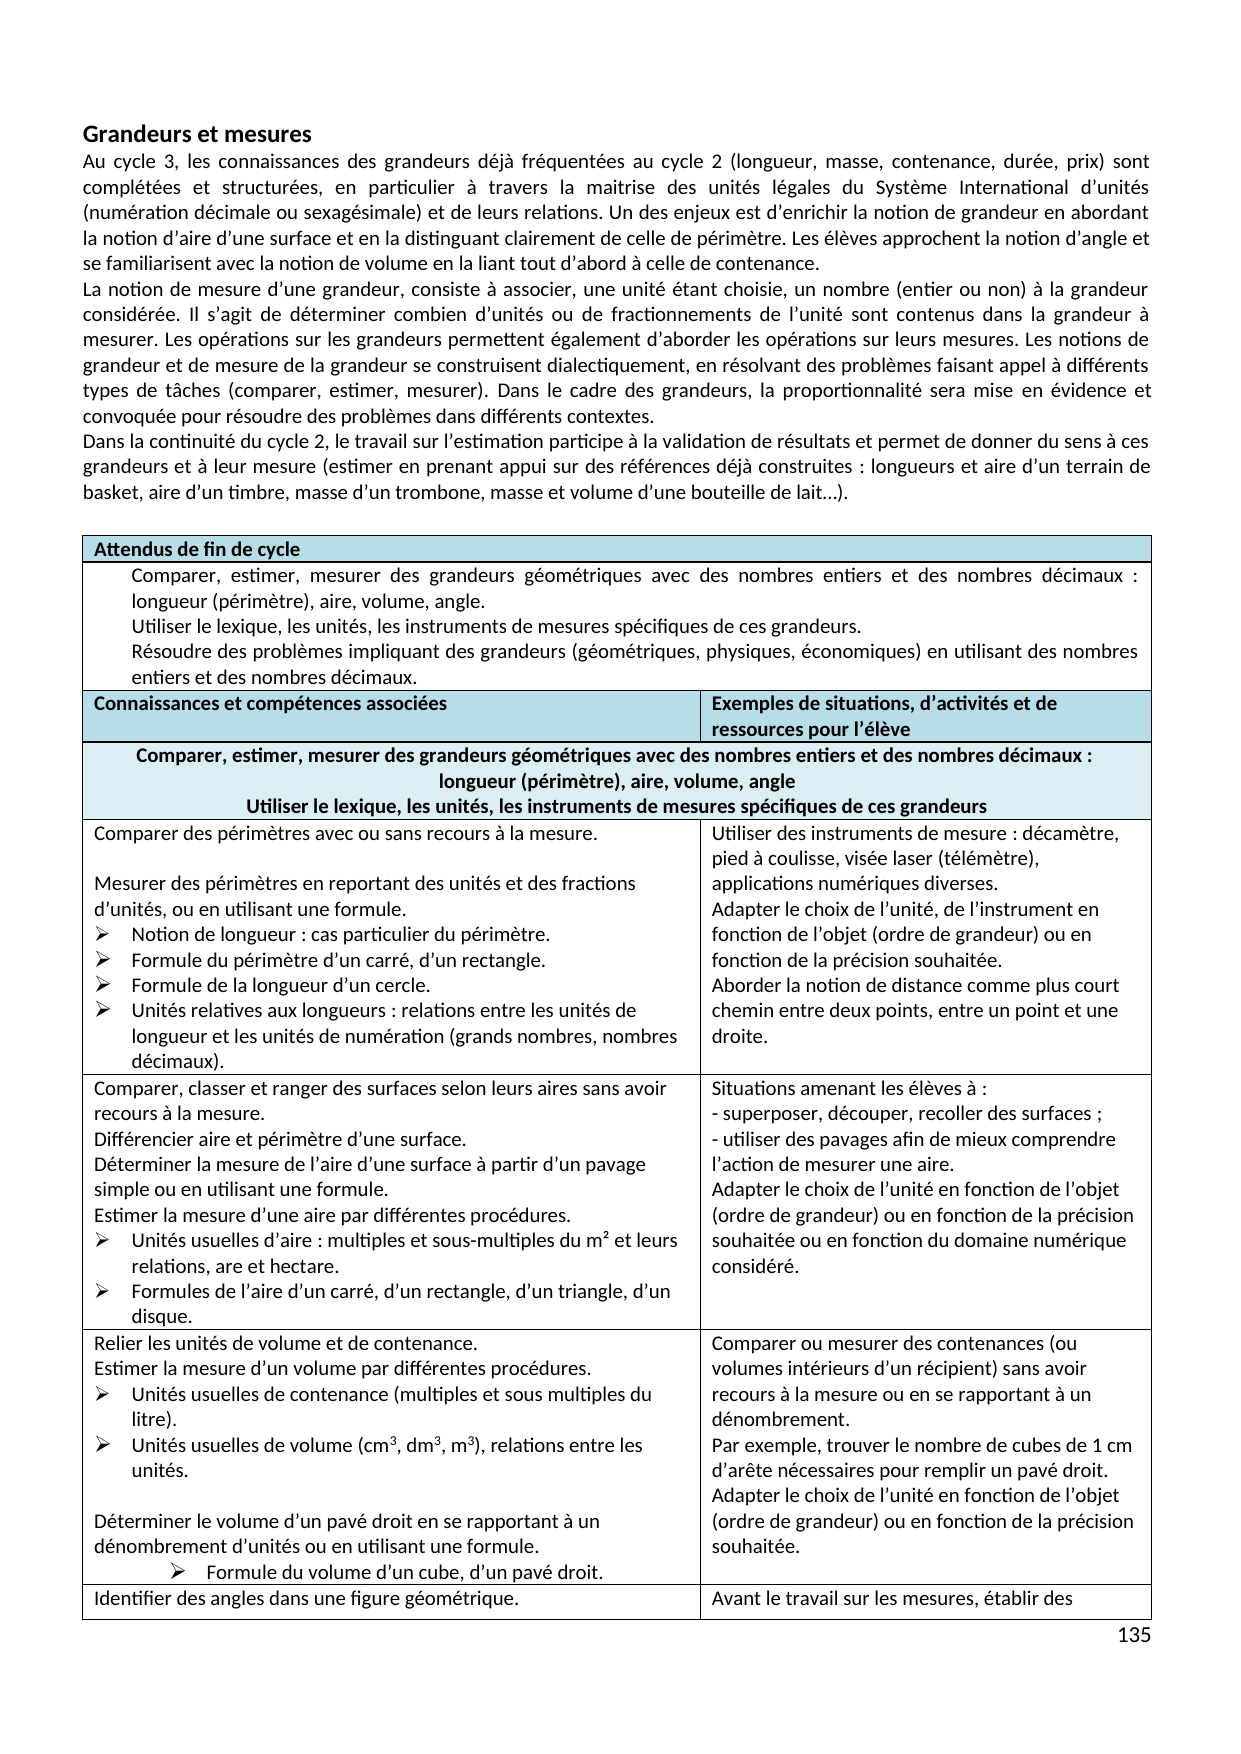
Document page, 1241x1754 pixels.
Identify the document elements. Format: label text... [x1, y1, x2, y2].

table_cell Identifier des angles dans une figure géométrique. [83, 1585, 700, 1619]
text Grandeurs et mesures [83, 118, 1152, 149]
table_cell Avant le travail sur les mesures, établir des [701, 1585, 1151, 1619]
table_cell Comparer, estimer, mesurer des grandeurs géométriques avec des nombres entiers et des nombres décimaux : longueur (périmètre), aire, volume, angle Utiliser le lexique, les unités, les instruments de mesures spécifiques de ces grandeurs [83, 743, 1151, 819]
text Dans la continuité du cycle 2, le travail sur l’estimation participe à la validation de résultats et permet de donner du sens à ces grandeurs et à leur mesure (estimer en prenant appui sur des références déjà construites : longueurs et aire d’un terrain de basket, aire d’un timbre, masse d’un trombone, masse et volume d’une bouteille de lait…). [83, 428, 1152, 504]
text Au cycle 3, les connaissances des grandeurs déjà fréquentées au cycle 2 (longueur, masse, contenance, durée, prix) sont complétées et structurées, en particulier à travers la maitrise des unités légales du Système International d’unités (numération décimale ou sexagésimale) et de leurs relations. Un des enjeux est d’enrichir la notion de grandeur en abordant la notion d’aire d’une surface et en la distinguant clairement de celle de périmètre. Les élèves approchent la notion d’angle et se familiarisent avec la notion de volume en la liant tout d’abord à celle de contenance. [83, 149, 1152, 276]
table_cell Connaissances et compétences associées [83, 691, 700, 741]
table_header Attendus de fin de cycle [83, 536, 1151, 561]
table_cell Exemples de situations, d’activités et de ressources pour l’élève [701, 691, 1151, 741]
table_cell Comparer, estimer, mesurer des grandeurs géométriques avec des nombres entiers et des nombres décimaux : longueur (périmètre), aire, volume, angle. Utiliser le lexique, les unités, les instruments de mesures spécifiques de ces grandeurs. Résoudre des problèmes impliquant des grandeurs (géométriques, physiques, économiques) en utilisant des nombres entiers et des nombres décimaux. [83, 563, 1151, 689]
table_cell Situations amenant les élèves à : - superposer, découper, recoller des surfaces ; - utiliser des pavages afin de mieux comprendre l’action de mesurer une aire. Adapter le choix de l’unité en fonction de l’objet (ordre de grandeur) ou en fonction de la précision souhaitée ou en fonction du domaine numérique considéré. [701, 1075, 1151, 1329]
text La notion de mesure d’une grandeur, consiste à associer, une unité étant choisie, un nombre (entier ou non) à la grandeur considérée. Il s’agit de déterminer combien d’unités ou de fractionnements de l’unité sont contenus dans la grandeur à mesurer. Les opérations sur les grandeurs permettent également d’aborder les opérations sur leurs mesures. Les notions de grandeur et de mesure de la grandeur se construisent dialectiquement, en résolvant des problèmes faisant appel à différents types de tâches (comparer, estimer, mesurer). Dans le cadre des grandeurs, la proportionnalité sera mise en évidence et convoquée pour résoudre des problèmes dans différents contextes. [83, 276, 1152, 428]
table_cell Comparer, classer et ranger des surfaces selon leurs aires sans avoir recours à la mesure. Différencier aire et périmètre d’une surface. Déterminer la mesure de l’aire d’une surface à partir d’un pavage simple ou en utilisant une formule. Estimer la mesure d’une aire par différentes procédures. Unités usuelles d’aire : multiples et sous-multiples du m² et leurs relations, are et hectare. Formules de l’aire d’un carré, d’un rectangle, d’un triangle, d’un disque. [83, 1075, 700, 1329]
table_cell Comparer ou mesurer des contenances (ou volumes intérieurs d’un récipient) sans avoir recours à la mesure ou en se rapportant à un dénombrement. Par exemple, trouver le nombre de cubes de 1 cm d’arête nécessaires pour remplir un pavé droit. Adapter le choix de l’unité en fonction de l’objet (ordre de grandeur) ou en fonction de la précision souhaitée. [701, 1330, 1151, 1584]
table_cell Relier les unités de volume et de contenance. Estimer la mesure d’un volume par différentes procédures. Unités usuelles de contenance (multiples et sous multiples du litre). Unités usuelles de volume (cm3, dm3, m3), relations entre les unités. Déterminer le volume d’un pavé droit en se rapportant à un dénombrement d’unités ou en utilisant une formule. Formule du volume d’un cube, d’un pavé droit. [83, 1330, 700, 1584]
table_cell Comparer des périmètres avec ou sans recours à la mesure. Mesurer des périmètres en reportant des unités et des fractions d’unités, ou en utilisant une formule. Notion de longueur : cas particulier du périmètre. Formule du périmètre d’un carré, d’un rectangle. Formule de la longueur d’un cercle. Unités relatives aux longueurs : relations entre les unités de longueur et les unités de numération (grands nombres, nombres décimaux). [83, 820, 700, 1074]
table_cell Utiliser des instruments de mesure : décamètre, pied à coulisse, visée laser (télémètre), applications numériques diverses. Adapter le choix de l’unité, de l’instrument en fonction de l’objet (ordre de grandeur) ou en fonction de la précision souhaitée. Aborder la notion de distance comme plus court chemin entre deux points, entre un point et une droite. [701, 820, 1151, 1074]
